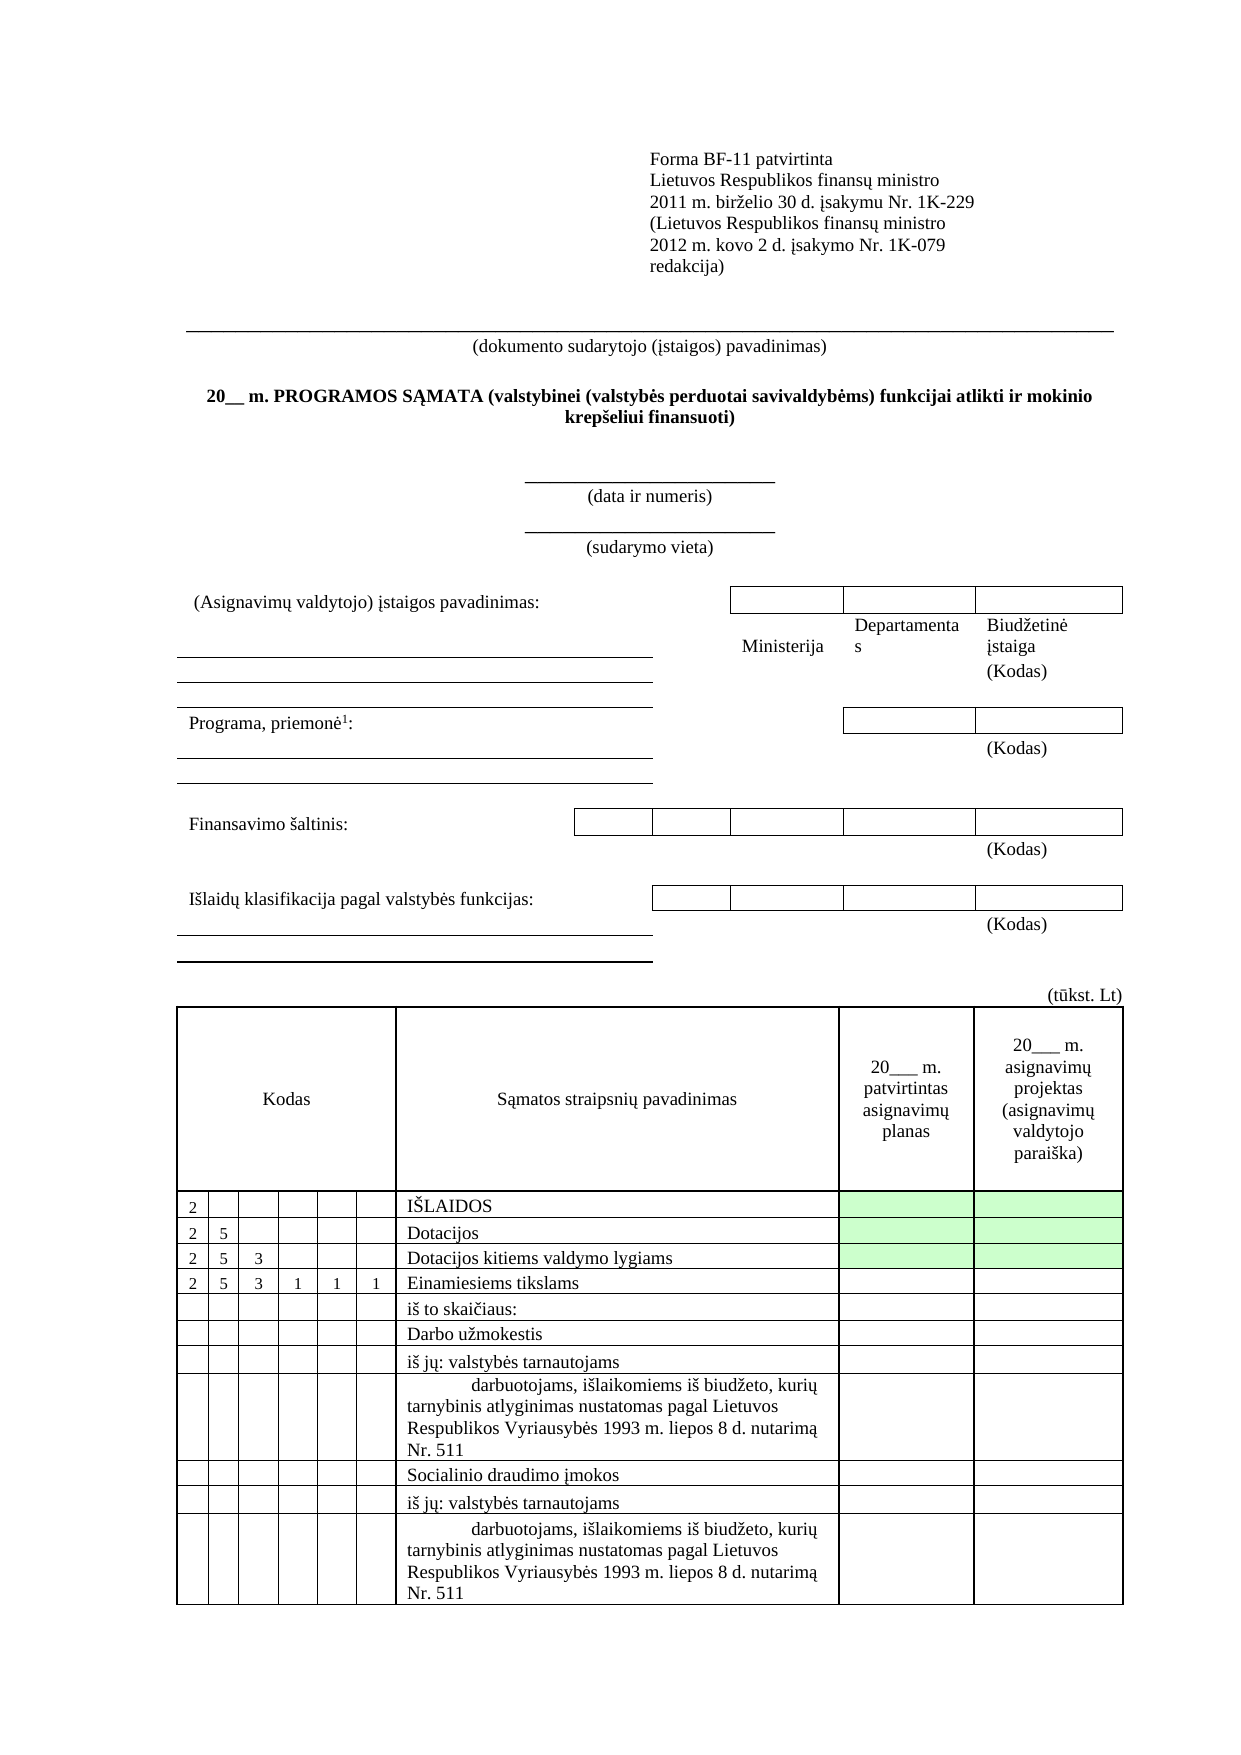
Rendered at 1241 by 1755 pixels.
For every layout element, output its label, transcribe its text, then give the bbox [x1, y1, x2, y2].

table_cell [357, 1346, 395, 1373]
table_cell [730, 707, 843, 733]
table_header 20___ m. patvirtintas asignavimų planas [840, 1008, 973, 1190]
table_cell [209, 1294, 238, 1320]
table_cell [975, 1346, 1122, 1373]
table_cell [975, 1294, 1122, 1320]
table_cell [318, 1374, 356, 1460]
table_cell Dotacijos [397, 1218, 838, 1243]
table_cell [975, 1192, 1122, 1217]
table_cell [357, 1192, 395, 1217]
table_cell [209, 1346, 238, 1373]
table_cell [279, 1374, 317, 1460]
table_cell 2 [178, 1244, 208, 1268]
table_cell Biudžetinė įstaiga [975, 614, 1122, 657]
table_cell [279, 1294, 317, 1320]
text ____________________ [177, 457, 1122, 485]
table_cell Ministerija [730, 614, 843, 657]
table_cell [653, 783, 730, 808]
table_cell [402, 784, 574, 808]
table_cell [574, 836, 652, 860]
table_cell [844, 886, 975, 910]
table_cell Dotacijos kitiems valdymo lygiams [397, 1244, 838, 1268]
table_cell [975, 1321, 1122, 1345]
table_cell [239, 1461, 278, 1485]
table_cell [975, 783, 1122, 808]
table_cell [840, 1514, 973, 1604]
text Forma BF-11 patvirtinta [649, 148, 1122, 169]
text (dokumento sudarytojo (įstaigos) pavadinimas) [177, 334, 1122, 356]
table_cell iš jų: valstybės tarnautojams [397, 1346, 838, 1373]
table_cell [840, 1218, 973, 1243]
table_cell [177, 613, 652, 657]
table_cell [362, 784, 402, 808]
table_cell [239, 1321, 278, 1345]
table_cell [357, 1218, 395, 1243]
table_cell [730, 783, 843, 808]
table_cell [318, 1294, 356, 1320]
table_cell 5 [209, 1269, 238, 1293]
table_header 20___ m. asignavimų projektas (asignavimų valdytojo paraiška) [975, 1008, 1122, 1190]
table_cell [279, 1244, 317, 1268]
table_cell [840, 1269, 973, 1293]
table_cell [730, 935, 843, 961]
text (sudarymo vieta) [177, 536, 1122, 557]
table_cell [975, 1514, 1122, 1604]
table_cell IŠLAIDOS [397, 1192, 838, 1217]
table_cell [843, 657, 975, 682]
text 20__ m. PROGRAMOS SĄMATA (valstybinei (valstybės perduotai savivaldybėms) funkcijai atlikti ir mokinio krepšeliui finansuoti) [177, 385, 1122, 428]
table_cell [575, 809, 652, 835]
table_cell [209, 860, 241, 885]
table_cell [357, 1461, 395, 1485]
table_cell [844, 708, 975, 733]
table_cell [279, 1486, 317, 1513]
text ____________________ [177, 507, 1122, 536]
table_cell [653, 886, 730, 910]
table_cell [177, 759, 652, 783]
table_cell [731, 886, 843, 910]
table_cell [239, 1374, 278, 1460]
table_cell [177, 936, 652, 961]
table_cell [975, 1486, 1122, 1513]
table_cell darbuotojams, išlaikomiems iš biudžeto, kurių tarnybinis atlyginimas nustatomas pagal Lietuvos Respublikos Vyriausybės 1993 m. liepos 8 d. nutarimą Nr. 511 [397, 1374, 838, 1460]
table_cell [322, 784, 362, 808]
table_cell [322, 835, 362, 860]
table_cell [402, 835, 574, 860]
table_cell [178, 1321, 208, 1345]
table_cell [318, 1514, 356, 1604]
table_cell [281, 835, 322, 860]
table_cell Einamiesiems tikslams [397, 1269, 838, 1293]
table_cell [178, 1294, 208, 1320]
text (tūkst. Lt) [177, 984, 1122, 1006]
table_cell [843, 935, 975, 961]
table_cell [178, 1514, 208, 1604]
table_cell [843, 836, 975, 860]
table_cell 3 [239, 1244, 278, 1268]
table_cell (Kodas) [975, 836, 1122, 860]
table_cell [653, 836, 730, 860]
table_cell [279, 1218, 317, 1243]
table_cell [357, 1294, 395, 1320]
table_cell [402, 860, 574, 885]
table_cell iš to skaičiaus: [397, 1294, 838, 1320]
table_cell 3 [239, 1269, 278, 1293]
table_cell [975, 860, 1122, 885]
table_cell [840, 1294, 973, 1320]
table_cell [730, 860, 843, 885]
table_cell [178, 1461, 208, 1485]
table_cell [318, 1192, 356, 1217]
table_cell [177, 733, 652, 758]
table_cell 2 [178, 1218, 208, 1243]
table_cell [976, 809, 1122, 835]
table_cell [730, 911, 843, 935]
text (data ir numeris) [177, 485, 1122, 507]
table_cell 1 [357, 1269, 395, 1293]
table_cell [209, 784, 241, 808]
table_cell [318, 1321, 356, 1345]
table_cell 1 [279, 1269, 317, 1293]
table_cell [241, 860, 281, 885]
table_cell [239, 1218, 278, 1243]
table_cell [653, 733, 730, 758]
table_cell [840, 1192, 973, 1217]
table_cell [239, 1486, 278, 1513]
table_cell [976, 886, 1122, 910]
table_cell [653, 758, 730, 783]
table_cell [840, 1486, 973, 1513]
table_cell [177, 658, 652, 682]
table_cell [177, 683, 652, 707]
text 2012 m. kovo 2 d. įsakymo Nr. 1K-079 [649, 234, 1122, 255]
table_cell [975, 1374, 1122, 1460]
table_cell [357, 1486, 395, 1513]
table_cell [975, 1461, 1122, 1485]
text (Lietuvos Respublikos finansų ministro [649, 212, 1122, 234]
table_cell (Kodas) [975, 911, 1122, 935]
table_cell [653, 935, 730, 961]
table_header [976, 587, 1122, 613]
table_cell [840, 1321, 973, 1345]
table_cell [362, 860, 402, 885]
table_cell [177, 835, 209, 860]
table_cell (Kodas) [975, 734, 1122, 758]
table_cell [976, 708, 1122, 733]
table_header [731, 587, 843, 613]
table_cell [209, 1514, 238, 1604]
table_cell [653, 707, 730, 733]
table_cell Departamentas [843, 614, 975, 657]
table_cell [357, 1514, 395, 1604]
table_cell [843, 860, 975, 885]
table_cell [653, 809, 730, 835]
table_cell [730, 733, 843, 758]
table_cell [843, 783, 975, 808]
table_cell [975, 1269, 1122, 1293]
table_cell [731, 809, 843, 835]
table_cell Išlaidų klasifikacija pagal valstybės funkcijas: [177, 885, 652, 910]
table_cell [975, 1244, 1122, 1268]
table_cell 2 [178, 1269, 208, 1293]
table_cell Socialinio draudimo įmokos [397, 1461, 838, 1485]
table_cell [177, 910, 652, 935]
table_cell [975, 935, 1122, 961]
table_cell [241, 784, 281, 808]
table_cell [975, 1218, 1122, 1243]
table_cell [279, 1461, 317, 1485]
table_header (Asignavimų valdytojo) įstaigos pavadinimas: [177, 586, 730, 613]
table_cell Finansavimo šaltinis: [177, 808, 574, 835]
table_cell [357, 1244, 395, 1268]
table_cell iš jų: valstybės tarnautojams [397, 1486, 838, 1513]
table_cell [653, 613, 730, 657]
table_cell 2 [178, 1192, 208, 1217]
table_cell [279, 1346, 317, 1373]
table_cell [840, 1346, 973, 1373]
table_cell [975, 682, 1122, 707]
table_cell [322, 860, 362, 885]
table_cell [178, 1374, 208, 1460]
table_cell [279, 1514, 317, 1604]
table_cell [241, 835, 281, 860]
table_cell [653, 657, 730, 682]
table_cell [239, 1192, 278, 1217]
table_cell [279, 1321, 317, 1345]
text redakcija) [649, 255, 1122, 277]
table_cell [653, 682, 730, 707]
table_cell [357, 1321, 395, 1345]
table_cell [840, 1374, 973, 1460]
table_cell [843, 682, 975, 707]
table_header [844, 587, 975, 613]
table_cell darbuotojams, išlaikomiems iš biudžeto, kurių tarnybinis atlyginimas nustatomas pagal Lietuvos Respublikos Vyriausybės 1993 m. liepos 8 d. nutarimą Nr. 511 [397, 1514, 838, 1604]
table_cell [653, 860, 730, 885]
table_cell [730, 682, 843, 707]
table_cell [279, 1192, 317, 1217]
text Lietuvos Respublikos finansų ministro [649, 169, 1122, 191]
table_cell [362, 835, 402, 860]
table_cell Programa, priemonė1: [177, 708, 652, 733]
table_cell [843, 734, 975, 758]
table_cell [209, 1321, 238, 1345]
table_cell (Kodas) [975, 657, 1122, 682]
table_cell [209, 1192, 238, 1217]
table_cell [730, 836, 843, 860]
table_cell [177, 784, 209, 808]
table_header Sąmatos straipsnių pavadinimas [397, 1008, 838, 1190]
table_cell [177, 860, 209, 885]
table_cell [318, 1218, 356, 1243]
table_cell [653, 911, 730, 935]
table_cell [318, 1346, 356, 1373]
table_cell [840, 1244, 973, 1268]
text 2011 m. birželio 30 d. įsakymu Nr. 1K-229 [649, 191, 1122, 212]
table_cell [318, 1244, 356, 1268]
table_cell Darbo užmokestis [397, 1321, 838, 1345]
table_cell [844, 809, 975, 835]
table_cell [357, 1374, 395, 1460]
table_cell [178, 1486, 208, 1513]
table_cell 5 [209, 1244, 238, 1268]
table_cell [318, 1486, 356, 1513]
table_cell [281, 860, 322, 885]
table_cell [730, 657, 843, 682]
table_cell [281, 784, 322, 808]
table_cell [239, 1346, 278, 1373]
table_cell [318, 1461, 356, 1485]
table_cell [209, 1486, 238, 1513]
table_cell [178, 1346, 208, 1373]
table_header Kodas [178, 1008, 395, 1190]
table_cell [843, 758, 975, 783]
table_cell [843, 911, 975, 935]
table_cell [840, 1461, 973, 1485]
table_cell [209, 1374, 238, 1460]
table_cell 1 [318, 1269, 356, 1293]
table_cell [209, 1461, 238, 1485]
table_cell [730, 758, 843, 783]
table_cell [574, 784, 652, 808]
table_cell [239, 1514, 278, 1604]
table_cell [239, 1294, 278, 1320]
table_cell [975, 758, 1122, 783]
text _ [177, 306, 1122, 334]
table_cell 5 [209, 1218, 238, 1243]
table_cell [209, 835, 241, 860]
table_cell [574, 860, 652, 885]
